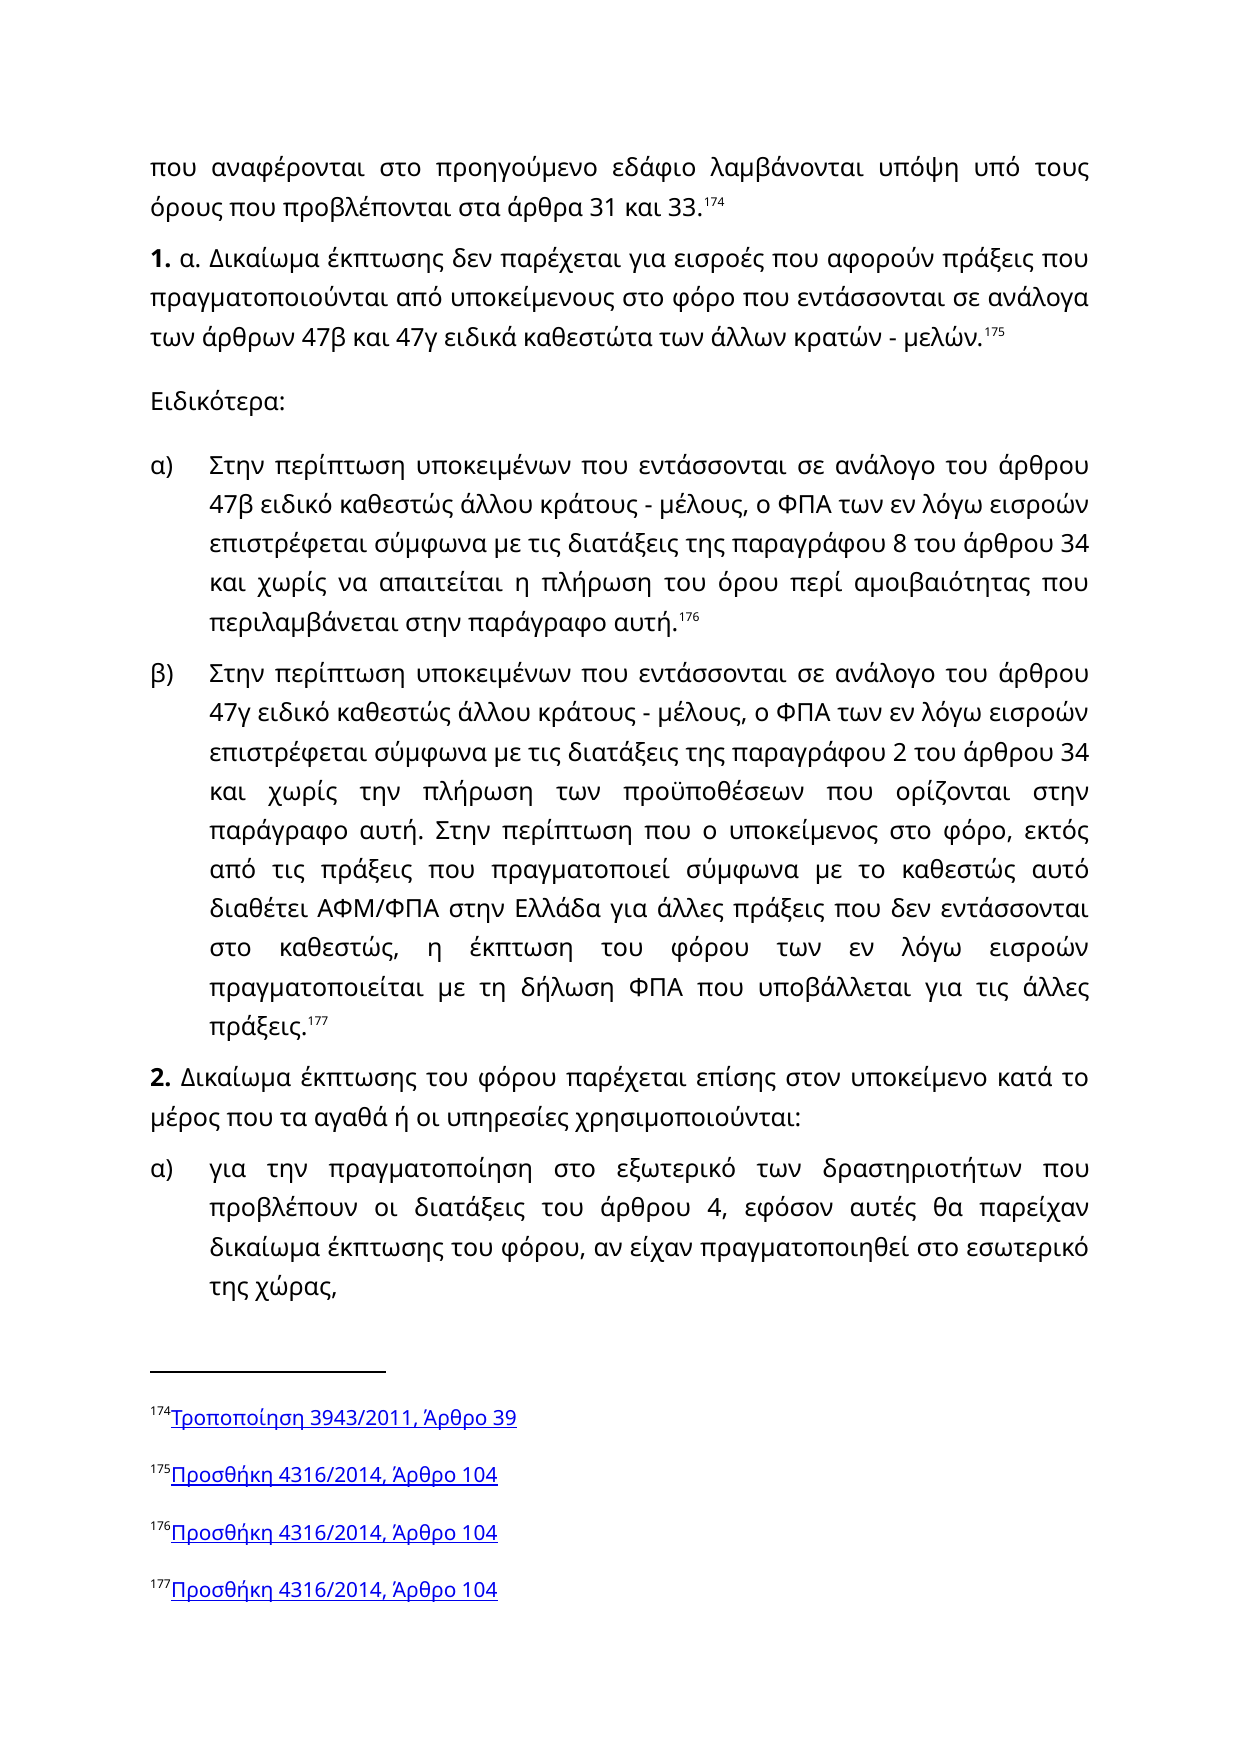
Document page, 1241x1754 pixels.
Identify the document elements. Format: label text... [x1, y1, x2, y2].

text Προσθήκη 4316/2014, Άρθρο 104 [150, 1460, 1090, 1489]
text Ειδικότερα: [150, 383, 1090, 417]
list β) Στην περίπτωση υποκειμένων που εντάσσονται σε ανάλογο του άρθρου 47γ ειδικό καθεστώς άλλου κράτους - μέλους, ο ΦΠΑ των εν λόγω εισροών επιστρέφεται σύμφωνα με τις διατάξεις της παραγράφου 2 του άρθρου 34 και χωρίς την πλήρωση των προϋποθέσεων που ορίζονται στην παράγραφο αυτή. Στην περίπτωση που ο υποκείμενος στο φόρο, εκτός από τις πράξεις που πραγματοποιεί σύμφωνα με το καθεστώς αυτό διαθέτει ΑΦΜ/ΦΠΑ στην Ελλάδα για άλλες πράξεις που δεν εντάσσονται στο καθεστώς, η έκπτωση του φόρου των εν λόγω εισροών πραγματοποιείται με τη δήλωση ΦΠΑ που υποβάλλεται για τις άλλες πράξεις. [150, 656, 1090, 1042]
list α) Στην περίπτωση υποκειμένων που εντάσσονται σε ανάλογο του άρθρου 47β ειδικό καθεστώς άλλου κράτους - μέλους, ο ΦΠΑ των εν λόγω εισροών επιστρέφεται σύμφωνα με τις διατάξεις της παραγράφου 8 του άρθρου 34 και χωρίς να απαιτείται η πλήρωση του όρου περί αμοιβαιότητας που περιλαμβάνεται στην παράγραφο αυτή. [150, 447, 1090, 638]
text 2. Δικαίωμα έκπτωσης του φόρου παρέχεται επίσης στον υποκείμενο κατά το μέρος που τα αγαθά ή οι υπηρεσίες χρησιμοποιούνται: [150, 1060, 1090, 1133]
text Προσθήκη 4316/2014, Άρθρο 104 [150, 1518, 1090, 1546]
text Τροποποίηση 3943/2011, Άρθρο 39 [150, 1403, 1090, 1431]
text που αναφέρονται στο προηγούμενο εδάφιο λαμβάνονται υπόψη υπό τους όρους που προβλέπονται στα άρθρα 31 και 33. [150, 150, 1090, 223]
text 1. α. Δικαίωμα έκπτωσης δεν παρέχεται για εισροές που αφορούν πράξεις που πραγματοποιούνται από υποκείμενους στο φόρο που εντάσσονται σε ανάλογα των άρθρων 47β και 47γ ειδικά καθεστώτα των άλλων κρατών - μελών. [150, 241, 1090, 353]
list α) για την πραγματοποίηση στο εξωτερικό των δραστηριοτήτων που προβλέπουν οι διατάξεις του άρθρου 4, εφόσον αυτές θα παρείχαν δικαίωμα έκπτωσης του φόρου, αν είχαν πραγματοποιηθεί στο εσωτερικό της χώρας, [150, 1151, 1090, 1302]
text Προσθήκη 4316/2014, Άρθρο 104 [150, 1576, 1090, 1604]
